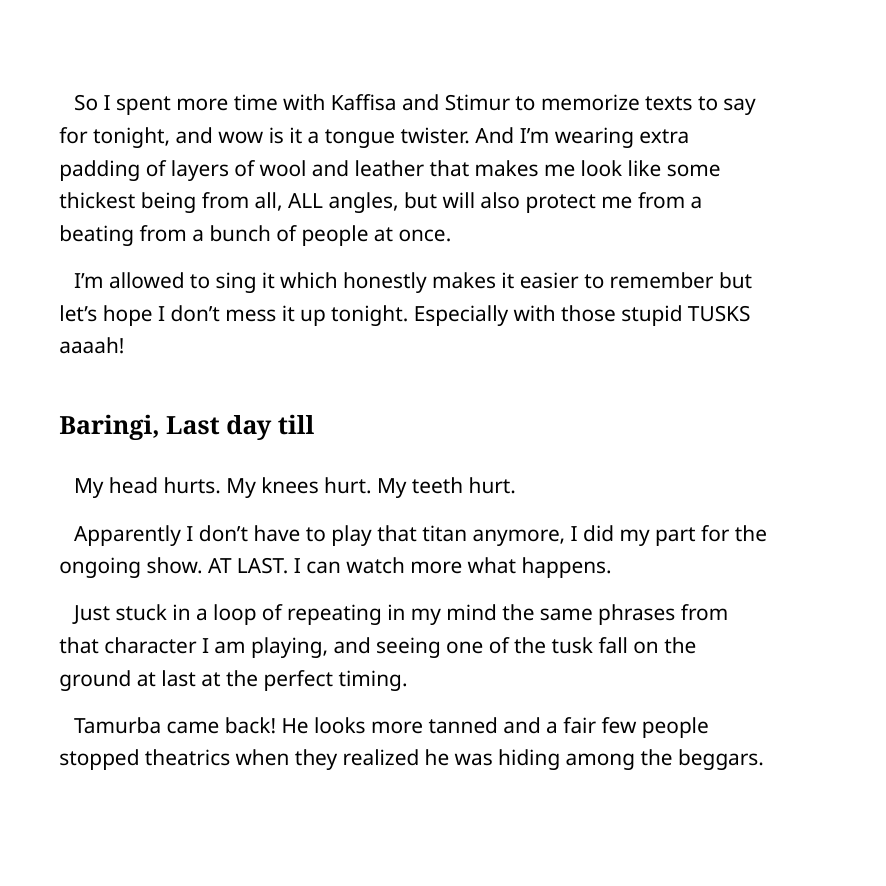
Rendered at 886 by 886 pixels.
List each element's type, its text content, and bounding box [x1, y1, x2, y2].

text Tamurba came back! He looks more tanned and a fair few people stopped theatrics when they realized he was hiding among the beggars. [59, 711, 768, 772]
text My head hurts. My knees hurt. My teeth hurt. [59, 472, 768, 500]
text I’m allowed to sing it which honestly makes it easier to remember but let’s hope I don’t mess it up tonight. Especially with those stupid TUSKS aaaah! [59, 266, 768, 360]
text So I spent more time with Kaffisa and Stimur to memorize texts to say for tonight, and wow is it a tongue twister. And I’m wearing extra padding of layers of wool and leather that makes me look like some thickest being from all, ALL angles, but will also protect me from a beating from a bunch of people at once. [59, 88, 768, 247]
subtitle Baringi, Last day till [59, 408, 768, 442]
text Just stuck in a loop of repeating in my mind the same phrases from that character I am playing, and seeing one of the tusk fall on the ground at last at the perfect timing. [59, 598, 768, 692]
text Apparently I don’t have to play that titan anymore, I did my part for the ongoing show. AT LAST. I can watch more what happens. [59, 519, 768, 580]
